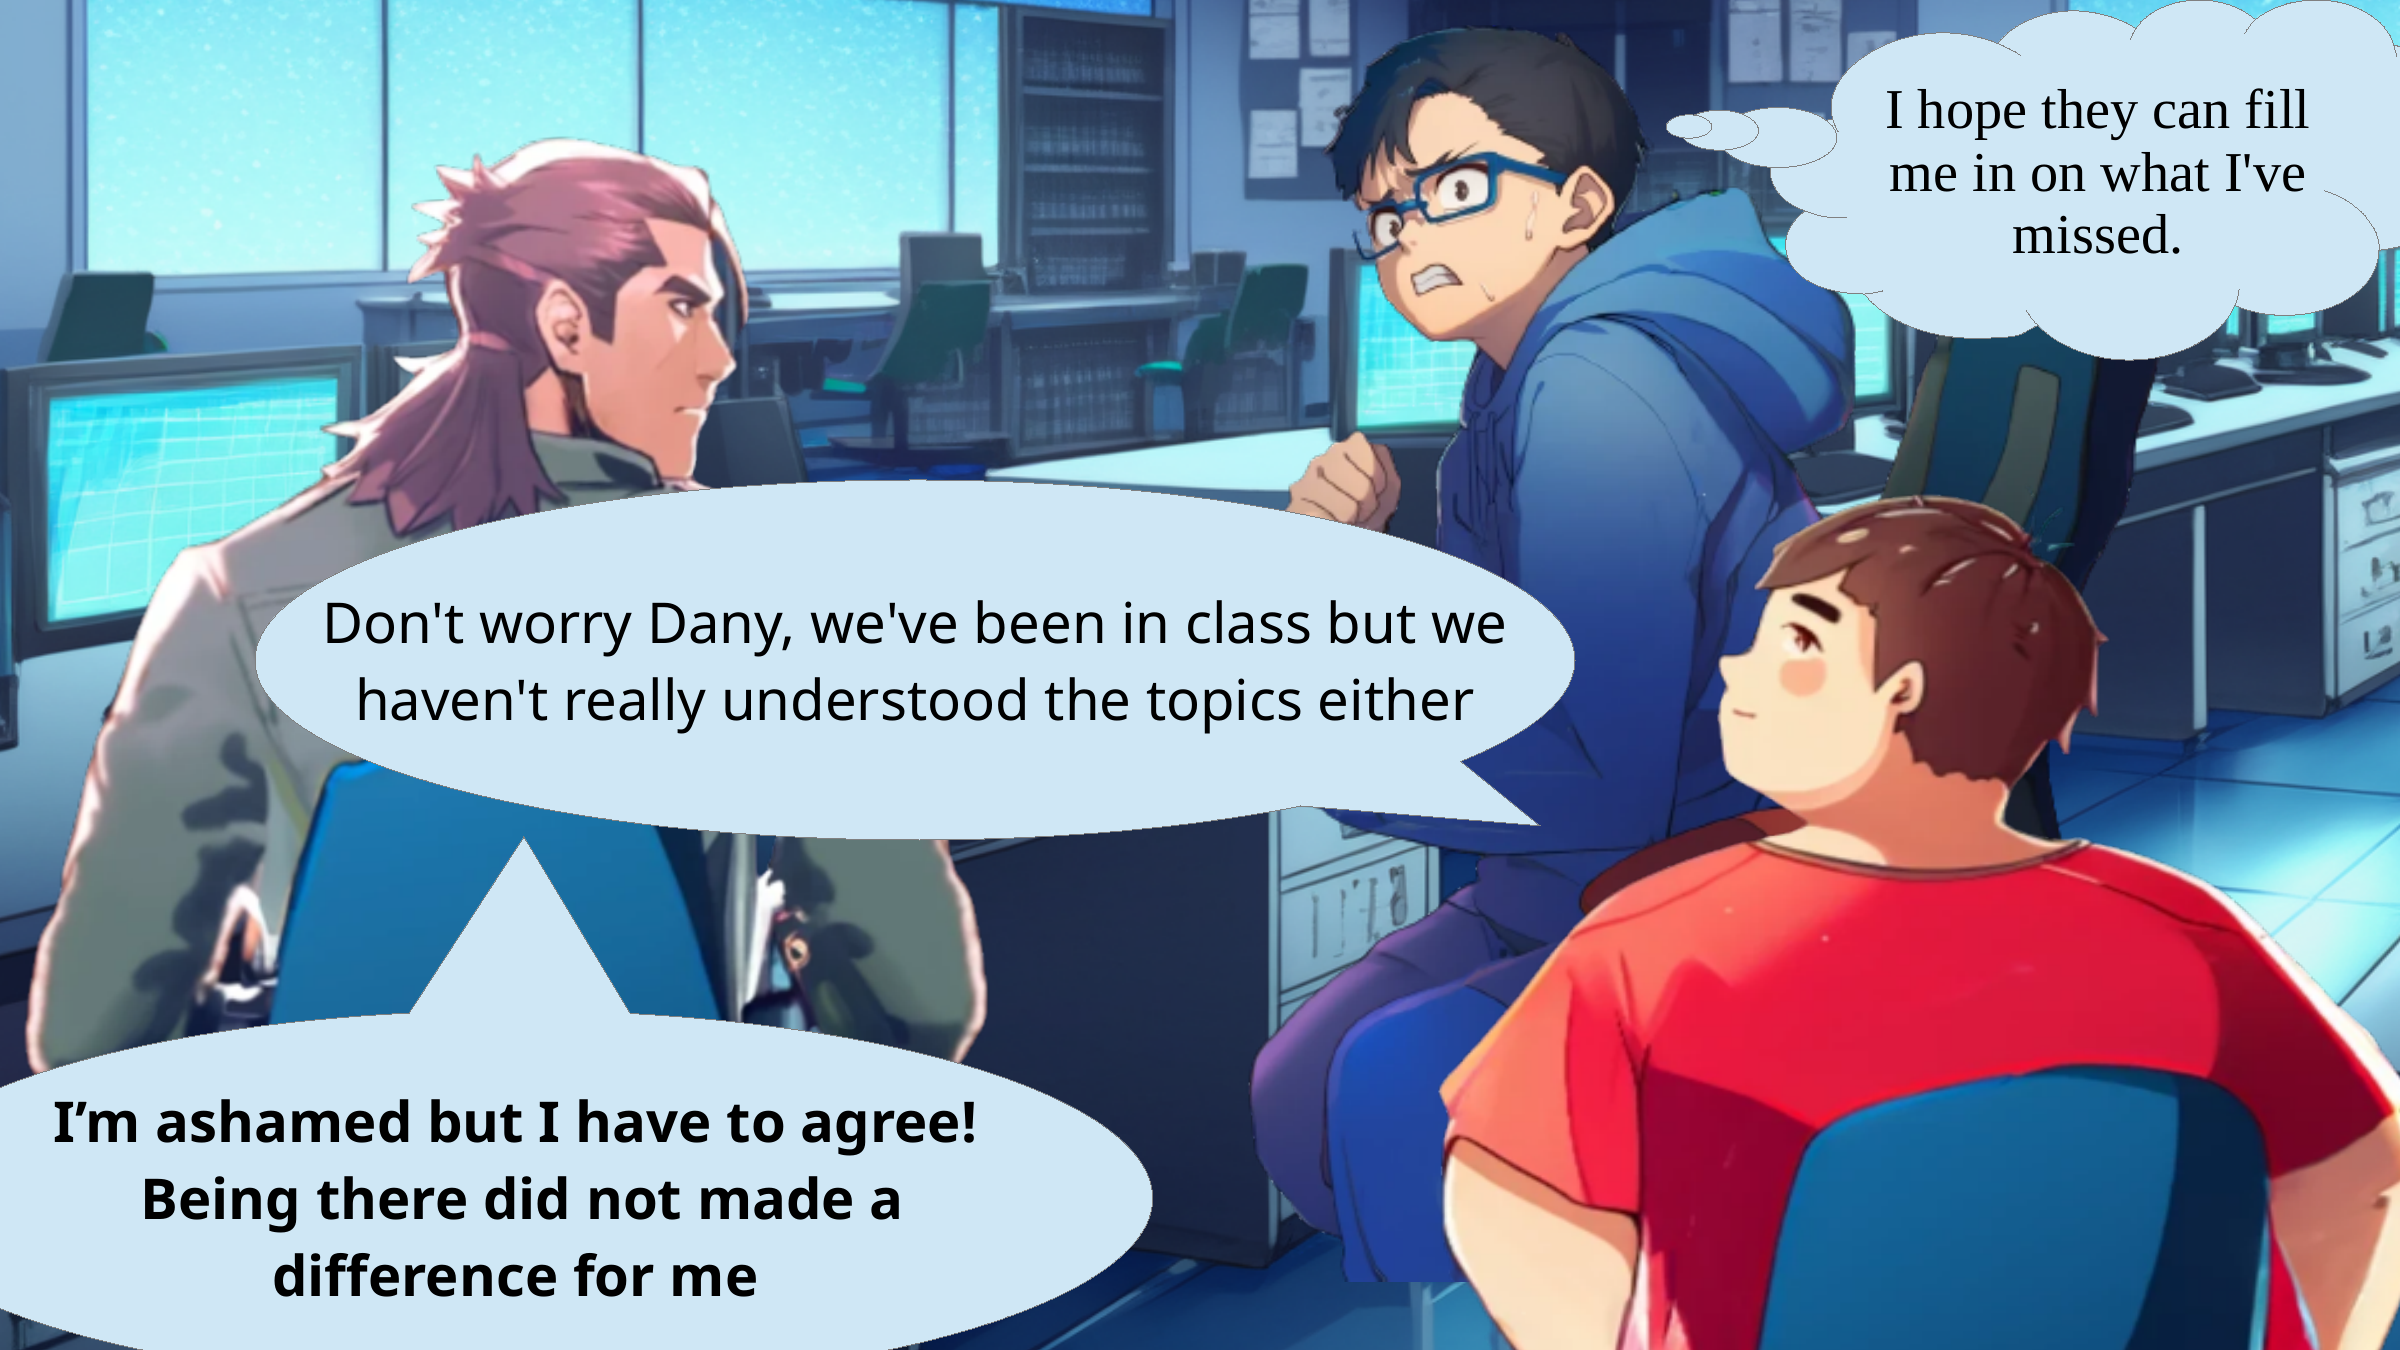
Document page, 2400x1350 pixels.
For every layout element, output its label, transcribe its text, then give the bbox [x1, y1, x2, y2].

picture [2332, 0, 2400, 46]
picture [2214, 0, 2301, 18]
text_box I hope they can fill me in on what I've missed. [1666, 0, 2400, 361]
text_box I’m ashamed but I have to agree! Being there did not made a difference for me [0, 836, 1153, 1350]
text_box Don't worry Dany, we've been in class but we haven't really understood the topics either [255, 479, 1427, 841]
picture [0, 0, 2400, 1350]
picture [0, 1309, 137, 1350]
